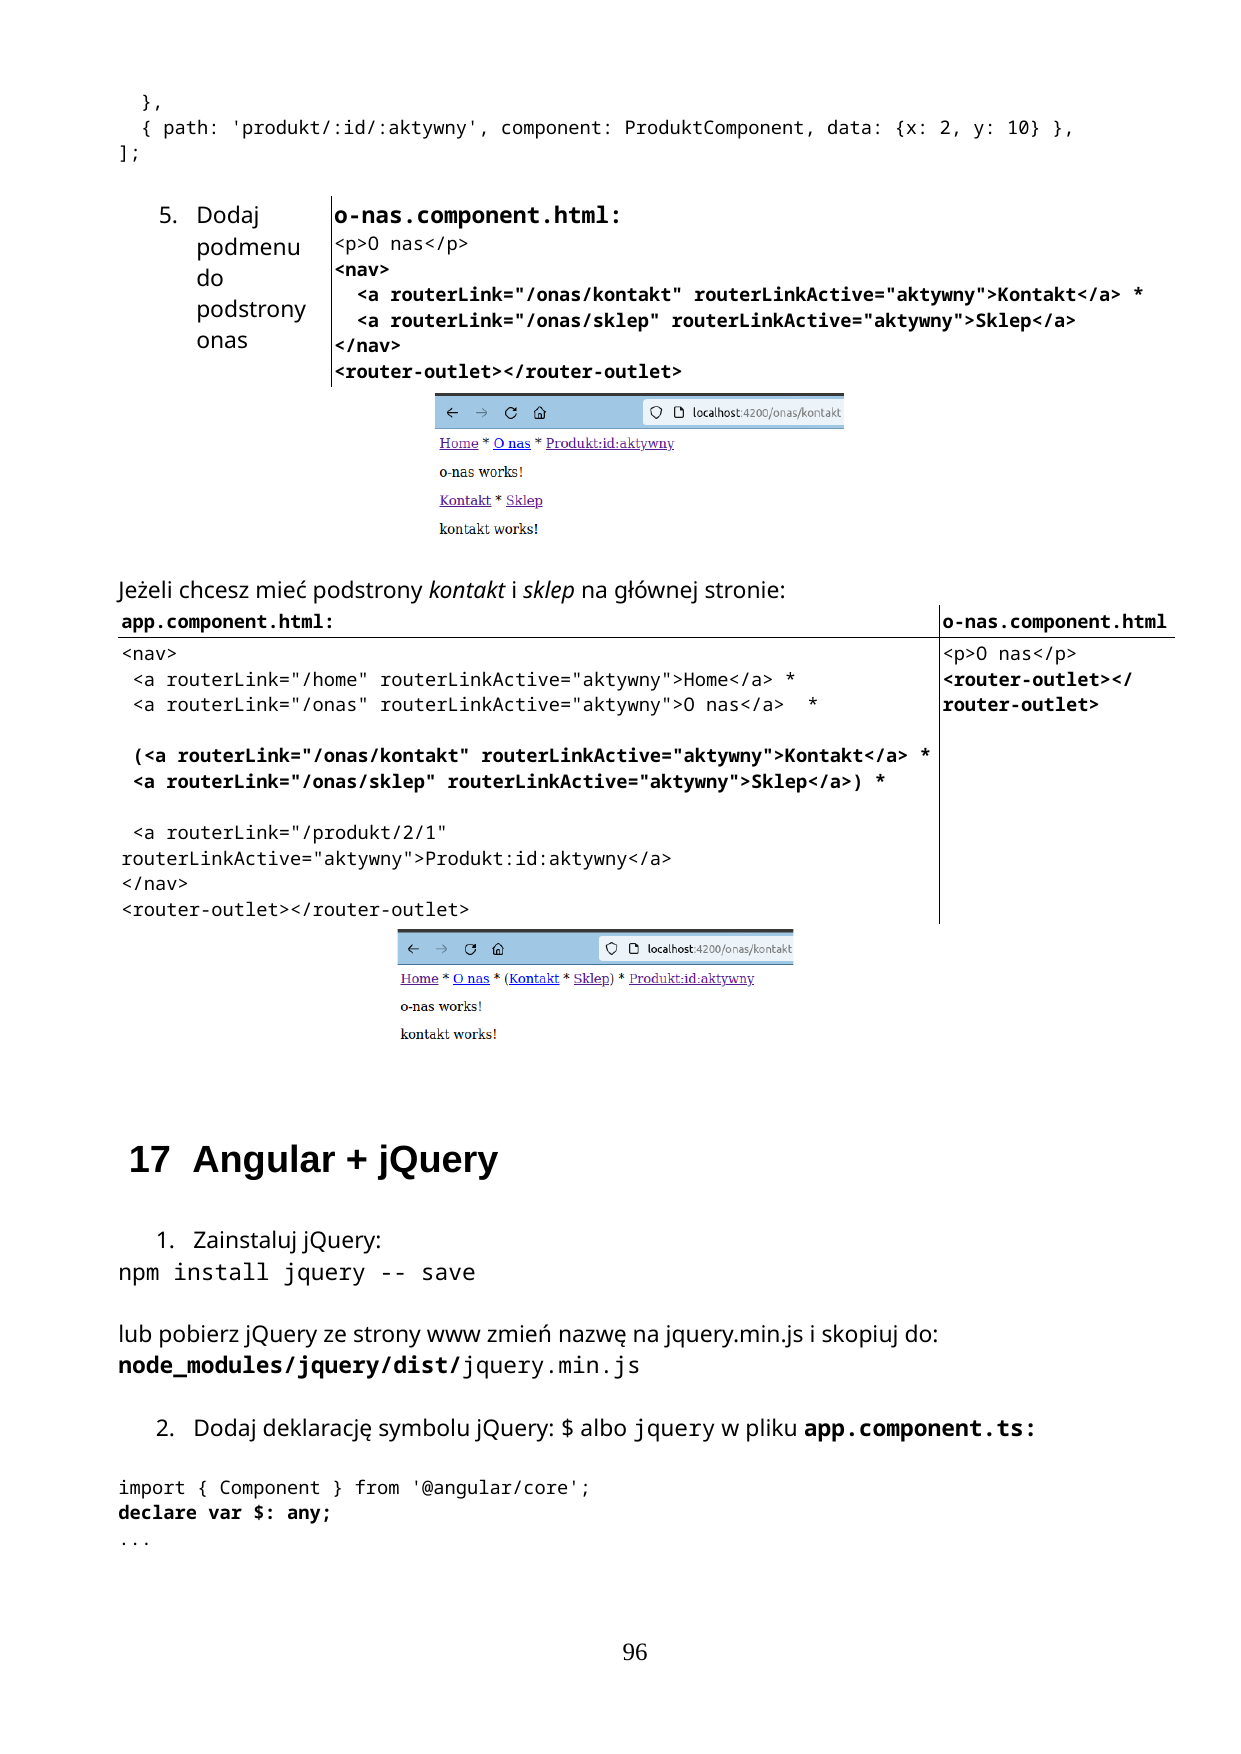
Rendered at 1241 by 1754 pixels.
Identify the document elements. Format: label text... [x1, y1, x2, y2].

table_header o-nas.component.html [940, 605, 1175, 637]
text ... [118, 1525, 1152, 1551]
text declare var $: any; [118, 1500, 1152, 1525]
list Dodaj deklarację symbolu jQuery: $ albo jquery w pliku app.component.ts: [156, 1412, 1152, 1443]
text lub pobierz jQuery ze strony www zmień nazwę na jquery.min.js i skopiuj do: [118, 1318, 1152, 1349]
table_header o-nas.component.html: <p>O nas</p> <nav> <a routerLink="/onas/kontakt" routerLinkActive="aktywny">Kontakt</a> * <a routerLink="/onas/sklep" routerLinkActive="aktywny">Sklep</a> </nav> <router-outlet></router-outlet> [332, 196, 1152, 387]
table_header app.component.html: [118, 605, 939, 637]
text npm install jquery -- save [118, 1255, 1152, 1287]
text ]; [118, 139, 1152, 165]
picture [397, 929, 794, 1044]
table_cell <nav> <a routerLink="/home" routerLinkActive="aktywny">Home</a> * <a routerLink="/onas" routerLinkActive="aktywny">O nas</a> * (<a routerLink="/onas/kontakt" routerLinkActive="aktywny">Kontakt</a> * <a routerLink="/onas/sklep" routerLinkActive="aktywny">Sklep</a>) * <a routerLink="/produkt/2/1" routerLinkActive="aktywny">Produkt:id:aktywny</a> </nav> <router-outlet></router-outlet> [118, 638, 939, 924]
table_cell <p>O nas</p> <router-outlet></router-outlet> [940, 638, 1175, 924]
text node_modules/jquery/dist/jquery.min.js [118, 1349, 1152, 1380]
text Jeżeli chcesz mieć podstrony kontakt i sklep na głównej stronie: [118, 574, 1152, 605]
text }, [118, 88, 1152, 114]
picture [435, 393, 844, 540]
list Zainstaluj jQuery: [156, 1224, 1152, 1255]
table_header Dodaj podmenu do podstrony onas [118, 196, 331, 387]
text { path: 'produkt/:id/:aktywny', component: ProduktComponent, data: {x: 2, y: 10} }, [118, 114, 1152, 139]
subtitle Angular + jQuery [118, 1137, 1152, 1180]
text import { Component } from '@angular/core'; [118, 1474, 1152, 1500]
